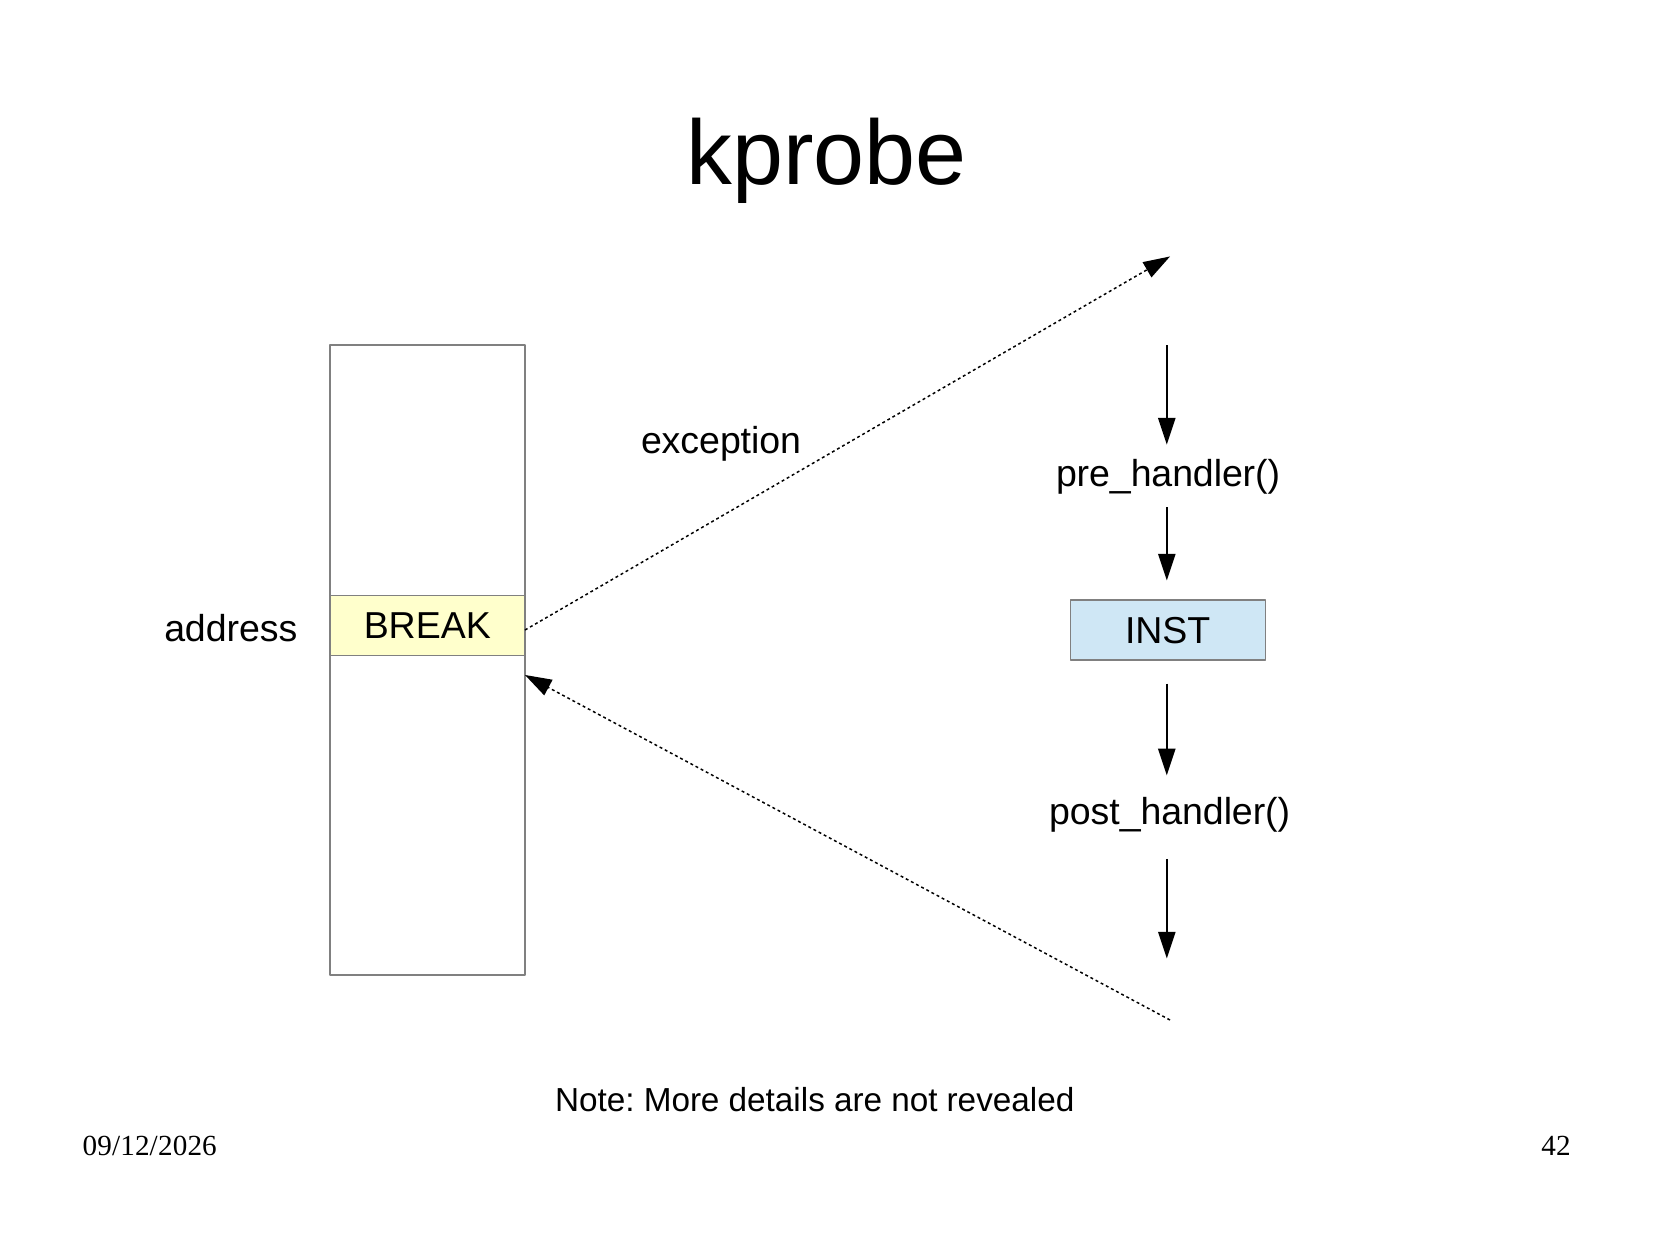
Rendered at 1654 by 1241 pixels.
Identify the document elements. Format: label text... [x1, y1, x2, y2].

title kprobe [82, 49, 1571, 257]
text_box post_handler() [1034, 782, 1306, 840]
text_box exception [626, 412, 816, 470]
text_box address [149, 600, 313, 657]
text_box INST [1070, 600, 1266, 661]
text_box pre_handler() [1041, 444, 1296, 502]
text_box Note: More details are not revealed [540, 1074, 1091, 1127]
text_box BREAK [330, 595, 526, 656]
